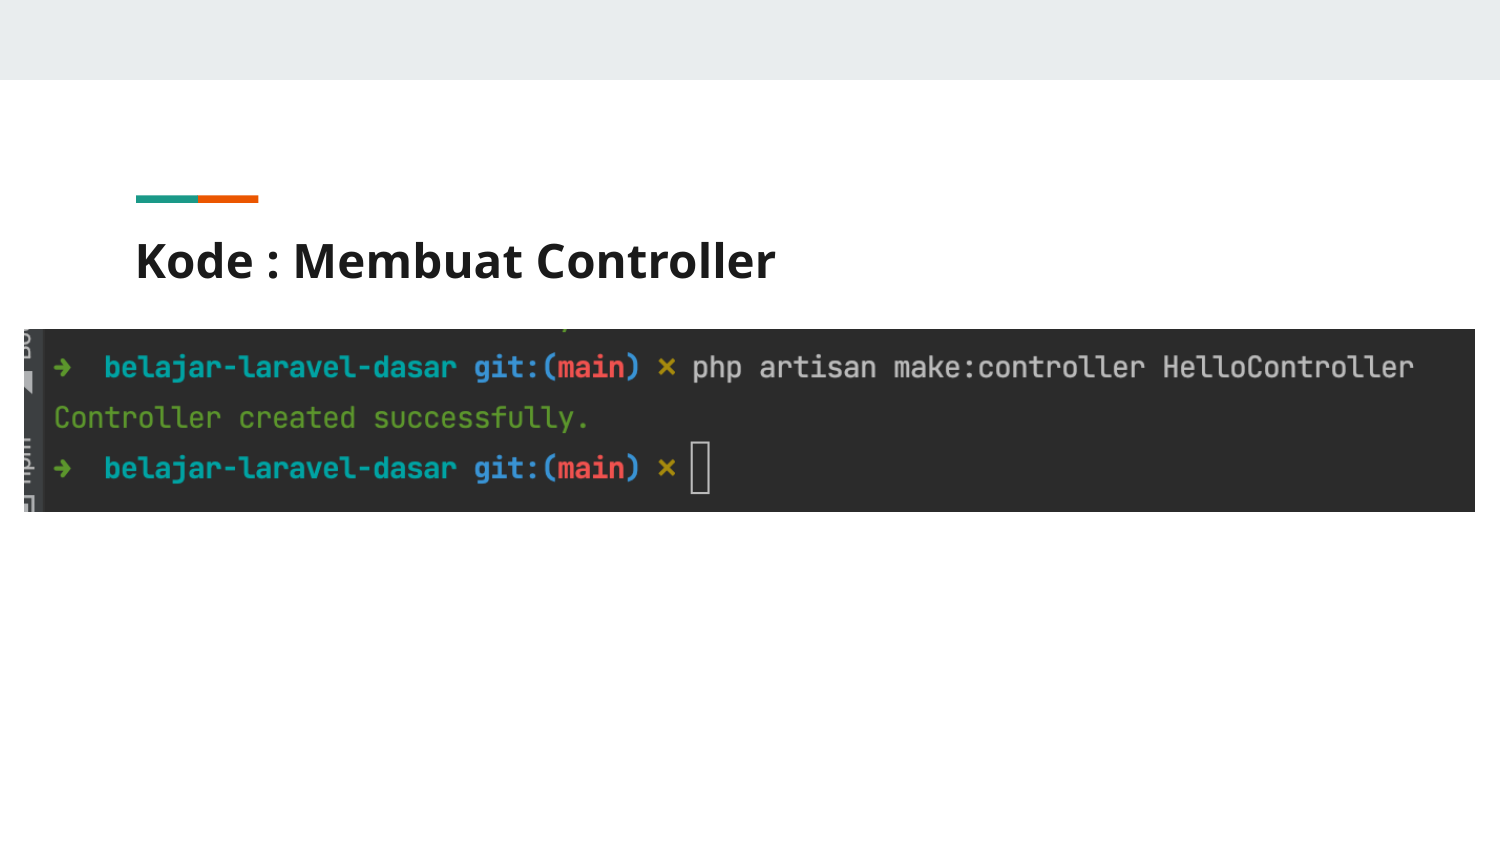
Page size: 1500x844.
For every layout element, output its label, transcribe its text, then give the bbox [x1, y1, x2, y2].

picture [24, 329, 1475, 512]
title Kode : Membuat Controller [119, 216, 1381, 305]
